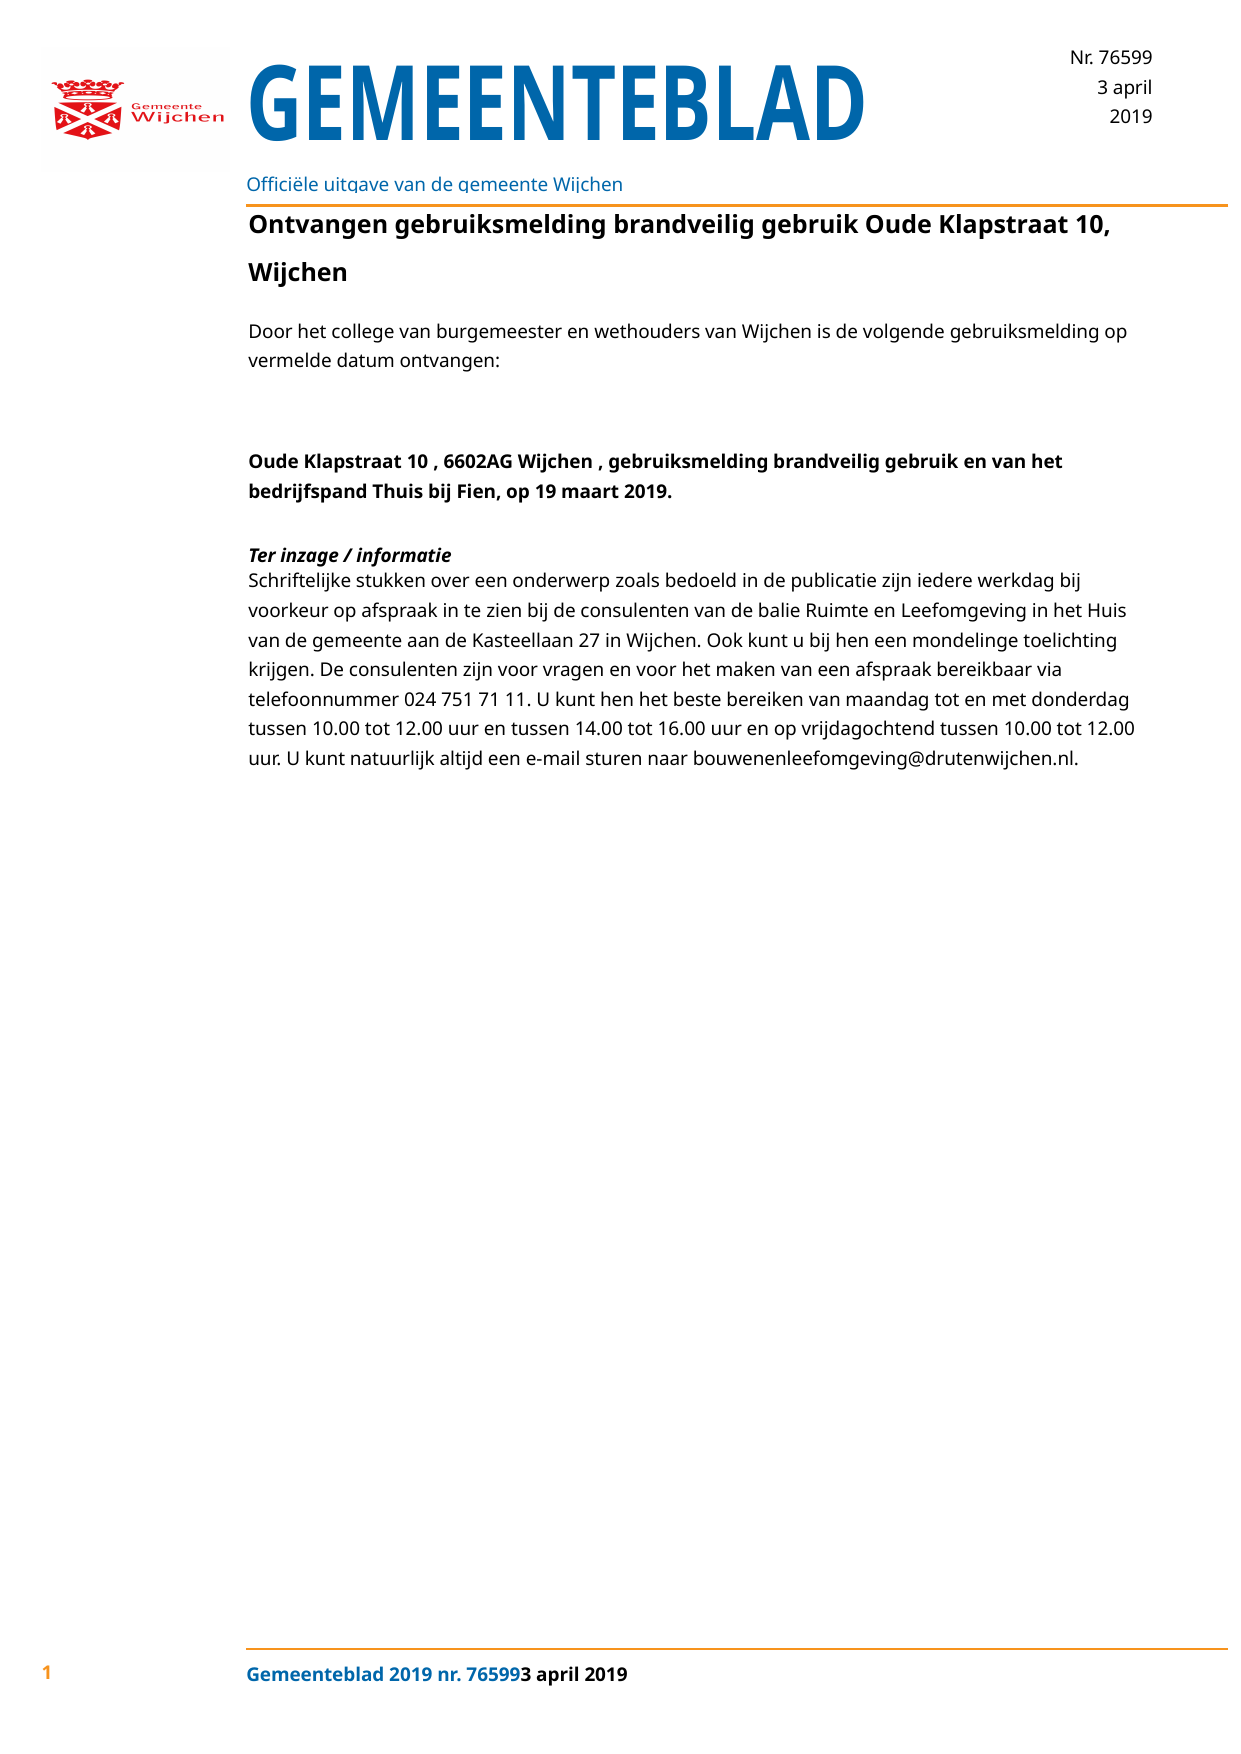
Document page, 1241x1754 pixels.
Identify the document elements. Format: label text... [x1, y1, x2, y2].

text Schriftelijke stukken over een onderwerp zoals bedoeld in de publicatie zijn iedere werkdag bij voorkeur op afspraak in te zien bij de consulenten van de balie Ruimte en Leefomgeving in het Huis van de gemeente aan de Kasteellaan 27 in Wijchen. Ook kunt u bij hen een mondelinge toelichting krijgen. De consulenten zijn voor vragen en voor het maken van een afspraak bereikbaar via telefoonnummer 024 751 71 11. U kunt hen het beste bereiken van maandag tot en met donderdag tussen 10.00 tot 12.00 uur en tussen 14.00 tot 16.00 uur en op vrijdagochtend tussen 10.00 tot 12.00 uur. U kunt natuurlijk altijd een e-mail sturen naar bouwenenleefomgeving@drutenwijchen.nl. [248, 568, 1152, 771]
text Oude Klapstraat 10 , 6602AG Wijchen , gebruiksmelding brandveilig gebruik en van het bedrijfspand Thuis bij Fien, op 19 maart 2019. [248, 448, 1152, 504]
text Ter inzage / informatie [248, 542, 1152, 568]
picture [41, 47, 231, 172]
text Ontvangen gebruiksmelding brandveilig gebruik Oude Klapstraat 10, Wijchen [248, 207, 1152, 288]
text Door het college van burgemeester en wethouders van Wijchen is de volgende gebruiksmelding op vermelde datum ontvangen: [248, 318, 1152, 373]
